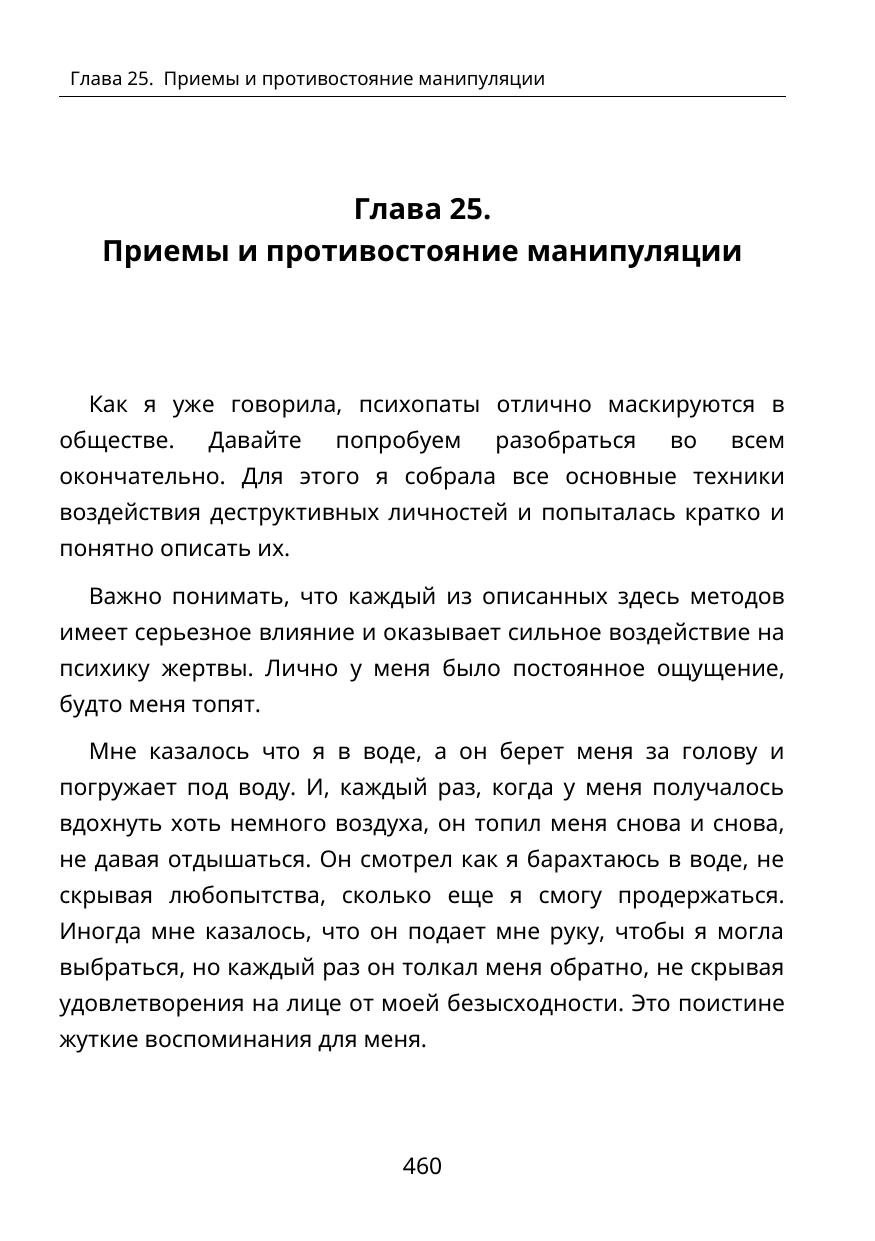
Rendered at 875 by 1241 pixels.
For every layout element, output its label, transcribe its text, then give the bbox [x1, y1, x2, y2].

text Важно понимать, что каждый из описанных здесь методов имеет серьезное влияние и оказывает сильное воздействие на психику жертвы. Лично у меня было постоянное ощущение, будто меня топят. [59, 580, 786, 719]
text Как я уже говорила, психопаты отлично маскируются в обществе. Давайте попробуем разобраться во всем окончательно. Для этого я собрала все основные техники воздействия деструктивных личностей и попыталась кратко и понятно описать их. [59, 388, 786, 563]
text Мне казалось что я в воде, а он берет меня за голову и погружает под воду. И, каждый раз, когда у меня получалось вдохнуть хоть немного воздуха, он топил меня снова и снова, не давая отдышаться. Он смотрел как я барахтаюсь в воде, не скрывая любопытства, сколько еще я смогу продержаться. Иногда мне казалось, что он подает мне руку, чтобы я могла выбраться, но каждый раз он толкал меня обратно, не скрывая удовлетворения на лице от моей безысходности. Это поистине жуткие воспоминания для меня. [59, 735, 786, 1054]
subtitle Глава 25. Приемы и противостояние манипуляции [59, 185, 786, 270]
